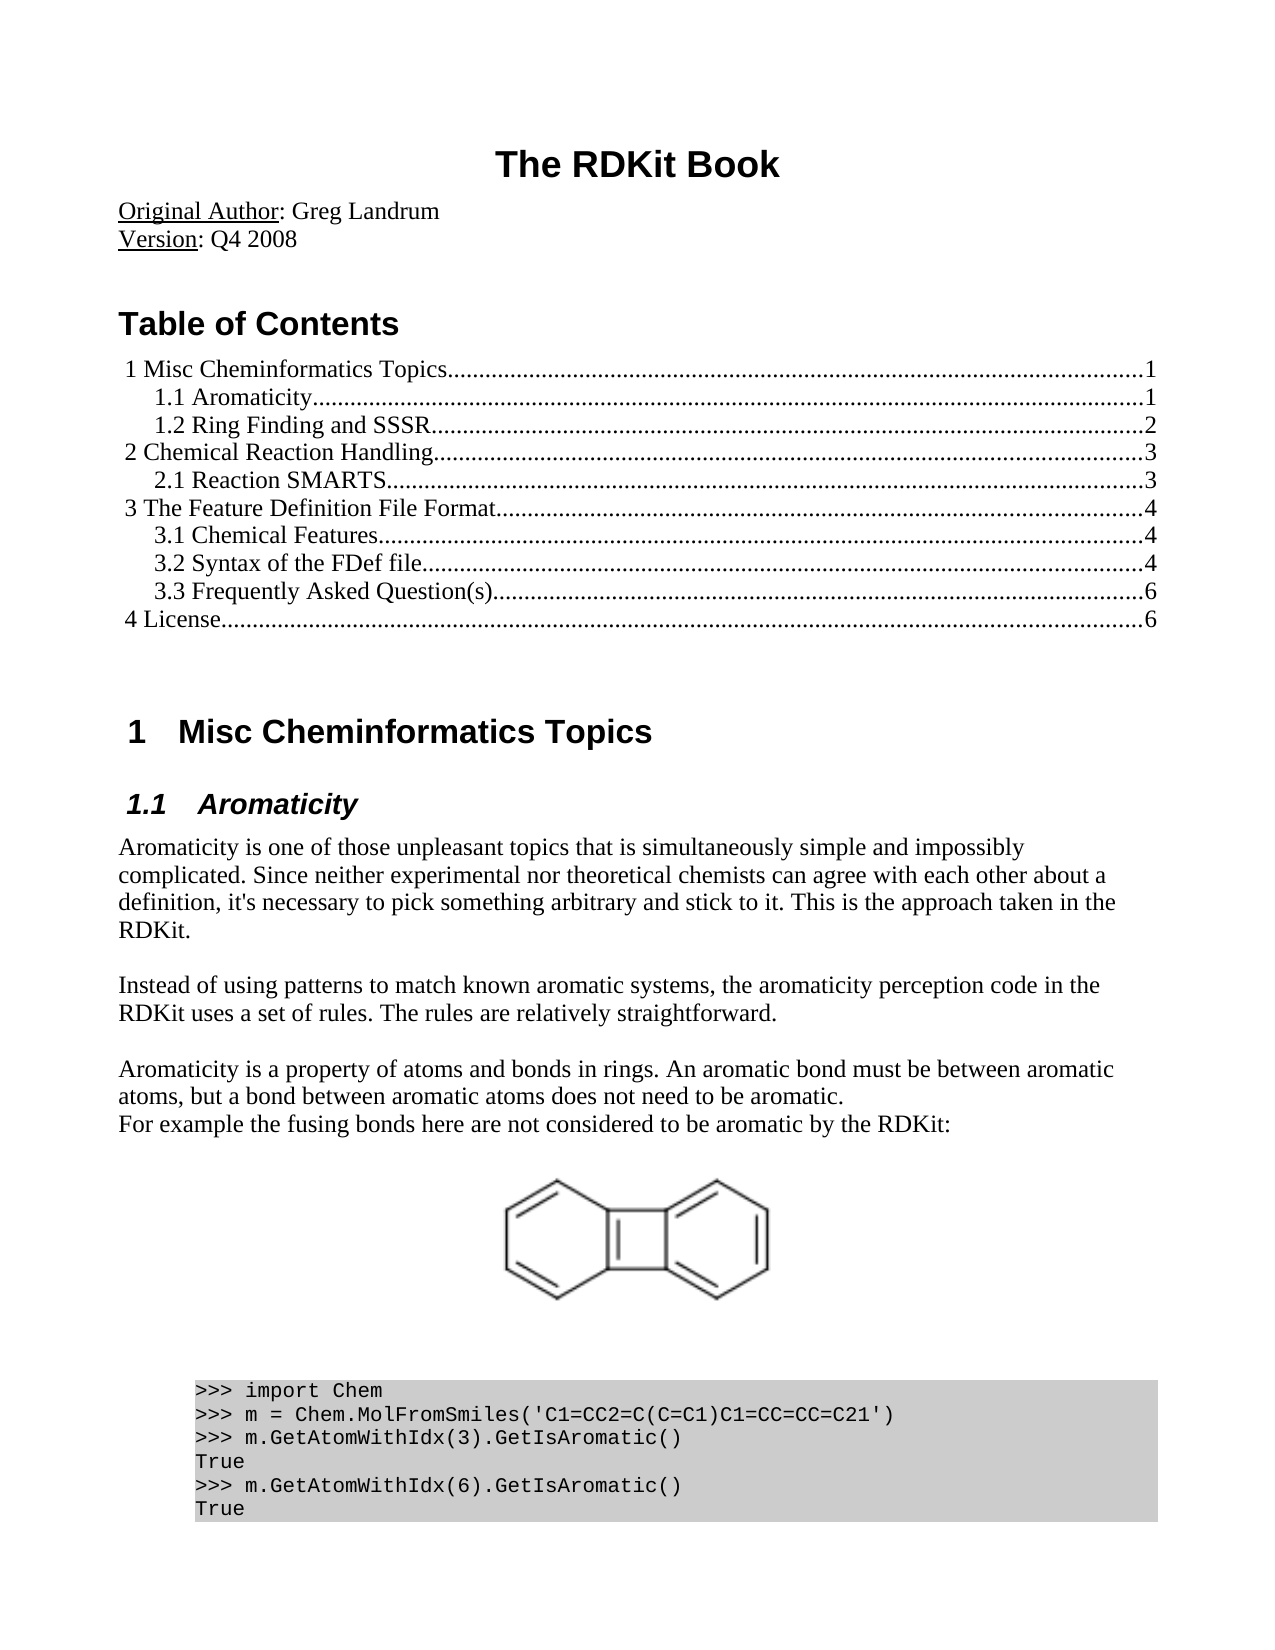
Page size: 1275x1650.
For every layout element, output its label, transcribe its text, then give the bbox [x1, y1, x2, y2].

text Version: Q4 2008 [118, 225, 1157, 253]
text 4 License 6 [118, 605, 1157, 632]
text 3.2 Syntax of the FDef file 4 [148, 549, 1157, 577]
text >>> m.GetAtomWithIdx(6).GetIsAromatic() [195, 1475, 1158, 1498]
subtitle Aromaticity [118, 788, 1157, 821]
subtitle Table of Contents [118, 306, 1157, 343]
text >>> import Chem [195, 1380, 1158, 1404]
text True [195, 1498, 1158, 1522]
text 1.1 Aromaticity 1 [148, 383, 1157, 411]
text Aromaticity is a property of atoms and bonds in rings. An aromatic bond must be between aromatic atoms, but a bond between aromatic atoms does not need to be aromatic. [118, 1055, 1157, 1110]
text 2 Chemical Reaction Handling 3 [118, 438, 1157, 466]
text >>> m.GetAtomWithIdx(3).GetIsAromatic() [195, 1427, 1158, 1451]
subtitle Misc Cheminformatics Topics [118, 713, 1157, 750]
text 1.2 Ring Finding and SSSR 2 [148, 411, 1157, 438]
text >>> m = Chem.MolFromSmiles('C1=CC2=C(C=C1)C1=CC=CC=C21') [195, 1404, 1158, 1427]
text 3.3 Frequently Asked Question(s) 6 [148, 577, 1157, 605]
title The RDKit Book [118, 143, 1157, 185]
text Instead of using patterns to match known aromatic systems, the aromaticity perception code in the RDKit uses a set of rules. The rules are relatively straightforward. [118, 972, 1157, 1027]
text 3 The Feature Definition File Format 4 [118, 494, 1157, 522]
text 1 Misc Cheminformatics Topics 1 [118, 355, 1157, 383]
text For example the fusing bonds here are not considered to be aromatic by the RDKit: [118, 1110, 1157, 1138]
text Original Author: Greg Landrum [118, 197, 1157, 225]
text 3.1 Chemical Features 4 [148, 522, 1157, 549]
text 2.1 Reaction SMARTS 3 [148, 466, 1157, 494]
picture [479, 1137, 796, 1353]
text True [195, 1451, 1158, 1475]
text Aromaticity is one of those unpleasant topics that is simultaneously simple and impossibly complicated. Since neither experimental nor theoretical chemists can agree with each other about a definition, it's necessary to pick something arbitrary and stick to it. This is the approach taken in the RDKit. [118, 833, 1157, 944]
